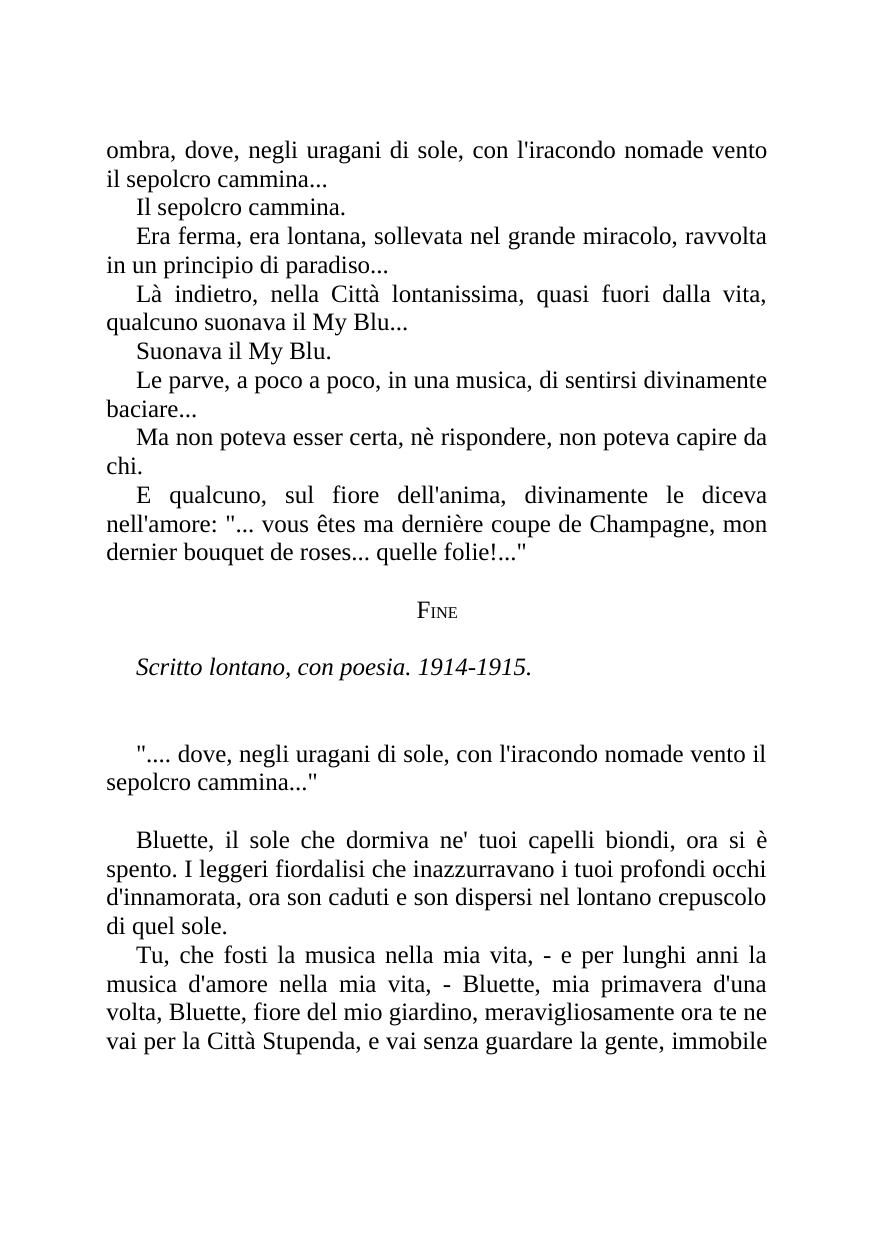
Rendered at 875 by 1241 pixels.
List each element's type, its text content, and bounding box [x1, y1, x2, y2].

text Scritto lontano, con poesia. 1914-1915. [106, 652, 768, 681]
text Là indietro, nella Città lontanissima, quasi fuori dalla vita, qualcuno suonava il My Blu... [106, 279, 768, 336]
text Bluette, il sole che dormiva ne' tuoi capelli biondi, ora si è spento. I leggeri fiordalisi che inazzurravano i tuoi profondi occhi d'innamorata, ora son caduti e son dispersi nel lontano crepuscolo di quel sole. [106, 825, 768, 940]
text Suonava il My Blu. [106, 336, 768, 365]
text Le parve, a poco a poco, in una musica, di sentirsi divinamente baciare... [106, 365, 768, 422]
text Ma non poteva esser certa, nè rispondere, non poteva capire da chi. [106, 422, 768, 480]
text E qualcuno, sul fiore dell'anima, divinamente le diceva nell'amore: "... vous êtes ma dernière coupe de Champagne, mon dernier bouquet de roses... quelle folie!..." [106, 480, 768, 566]
text Era ferma, era lontana, sollevata nel grande miracolo, ravvolta in un principio di paradiso... [106, 221, 768, 279]
text ombra, dove, negli uragani di sole, con l'iracondo nomade vento il sepolcro cammina... [106, 135, 768, 192]
text Tu, che fosti la musica nella mia vita, - e per lunghi anni la musica d'amore nella mia vita, - Bluette, mia primavera d'una volta, Bluette, fiore del mio giardino, meravigliosamente ora te ne vai per la Città Stupenda, e vai senza guardare la gente, immobile [106, 940, 768, 1055]
text ".... dove, negli uragani di sole, con l'iracondo nomade vento il sepolcro cammina..." [106, 739, 768, 796]
text Fine [106, 595, 768, 624]
text Il sepolcro cammina. [106, 192, 768, 221]
